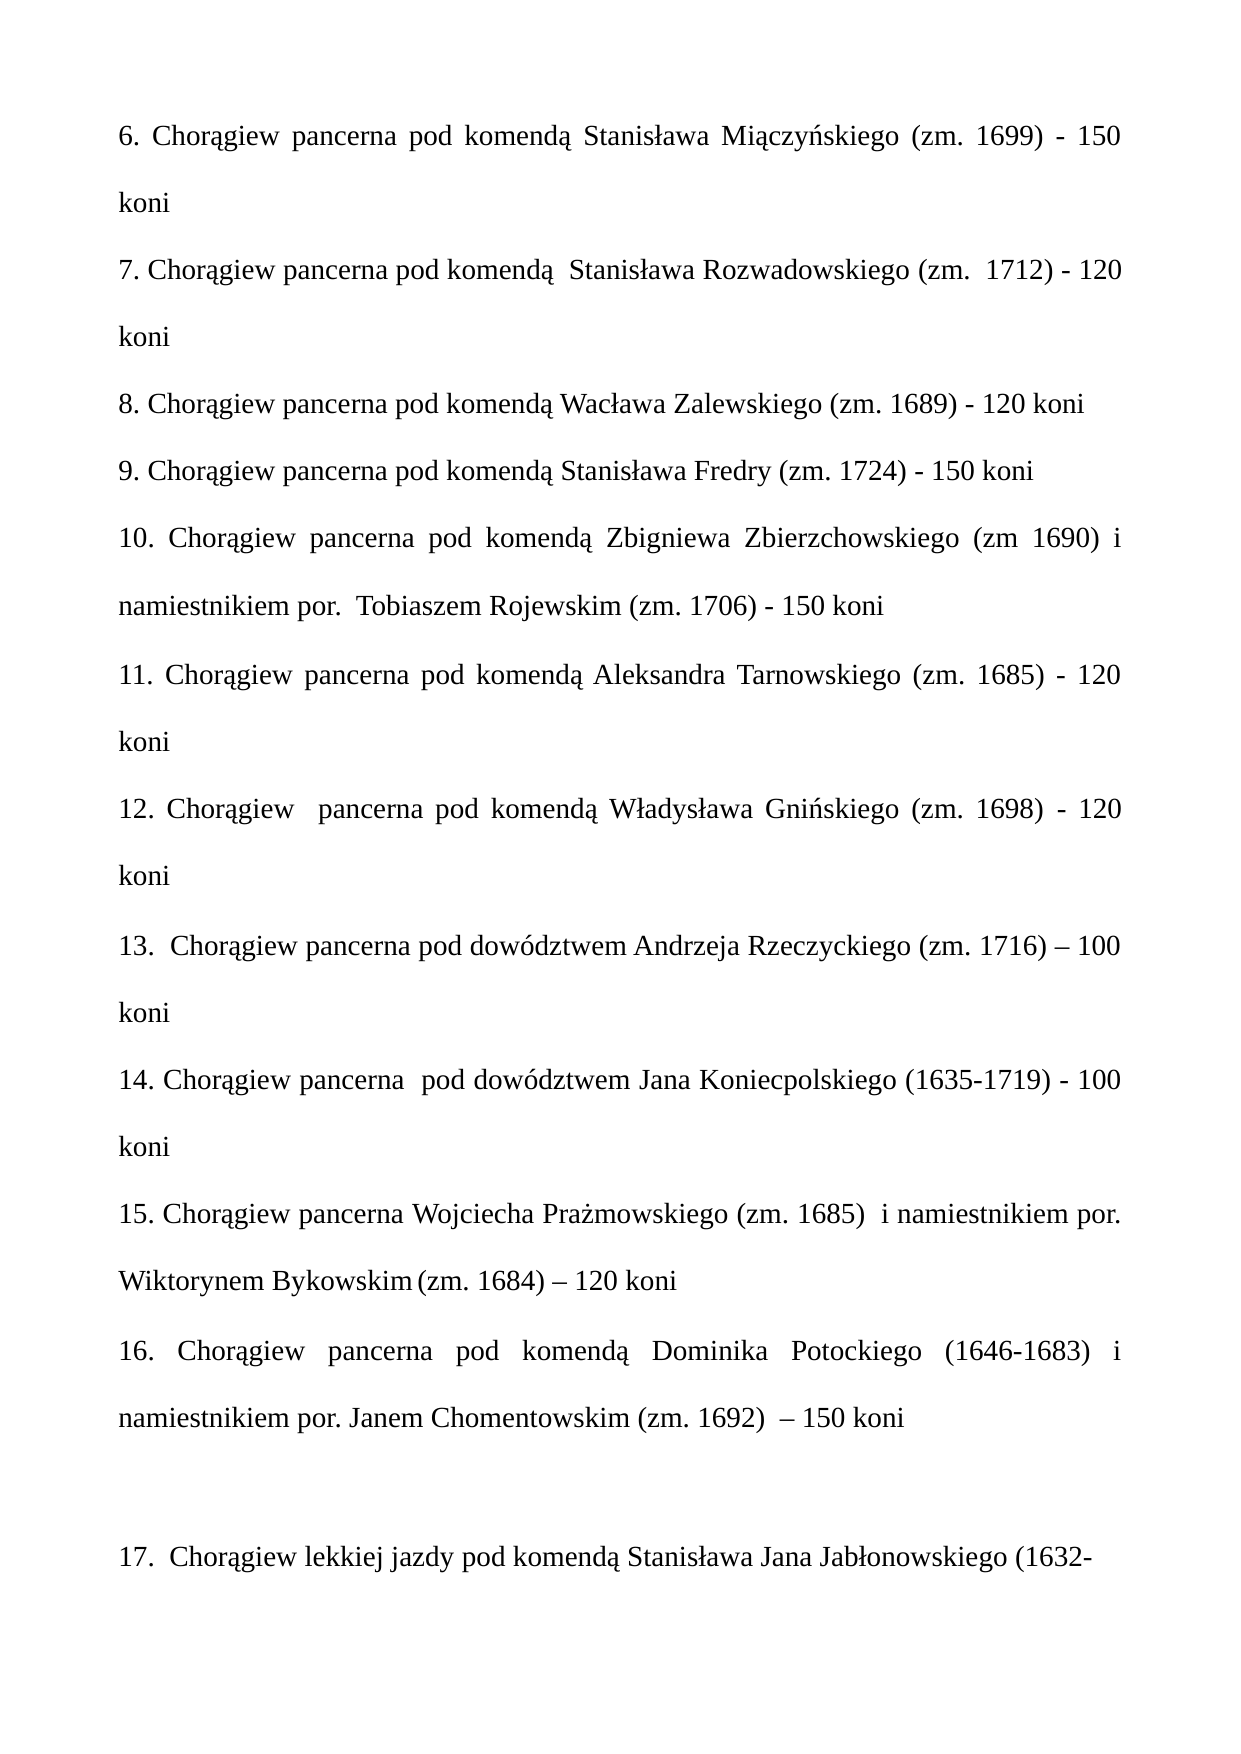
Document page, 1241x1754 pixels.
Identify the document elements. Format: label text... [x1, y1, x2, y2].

text 13. Chorągiew pancerna pod dowództwem Andrzeja Rzeczyckiego (zm. 1716) – 100 koni [118, 928, 1122, 1029]
text 17. Chorągiew lekkiej jazdy pod komendą Stanisława Jana Jabłonowskiego (1632- [118, 1539, 1122, 1573]
text 11. Chorągiew pancerna pod komendą Aleksandra Tarnowskiego (zm. 1685) - 120 koni [118, 657, 1122, 758]
text 7. Chorągiew pancerna pod komendą Stanisława Rozwadowskiego (zm. 1712) - 120 koni [118, 252, 1122, 353]
text 10. Chorągiew pancerna pod komendą Zbigniewa Zbierzchowskiego (zm 1690) i namiestnikiem por. Tobiaszem Rojewskim (zm. 1706) - 150 koni [118, 521, 1122, 621]
text 6. Chorągiew pancerna pod komendą Stanisława Miączyńskiego (zm. 1699) - 150 koni [118, 118, 1122, 219]
text 12. Chorągiew pancerna pod komendą Władysława Gnińskiego (zm. 1698) - 120 koni [118, 791, 1122, 892]
text 9. Chorągiew pancerna pod komendą Stanisława Fredry (zm. 1724) - 150 koni [118, 453, 1122, 487]
text 8. Chorągiew pancerna pod komendą Wacława Zalewskiego (zm. 1689) - 120 koni [118, 386, 1122, 420]
text 14. Chorągiew pancerna pod dowództwem Jana Koniecpolskiego (1635-1719) - 100 koni [118, 1062, 1122, 1163]
text 16. Chorągiew pancerna pod komendą Dominika Potockiego (1646-1683) i namiestnikiem por. Janem Chomentowskim (zm. 1692) – 150 koni [118, 1333, 1122, 1434]
text 15. Chorągiew pancerna Wojciecha Prażmowskiego (zm. 1685) i namiestnikiem por. Wiktorynem Bykowskim (zm. 1684) – 120 koni [118, 1196, 1122, 1297]
